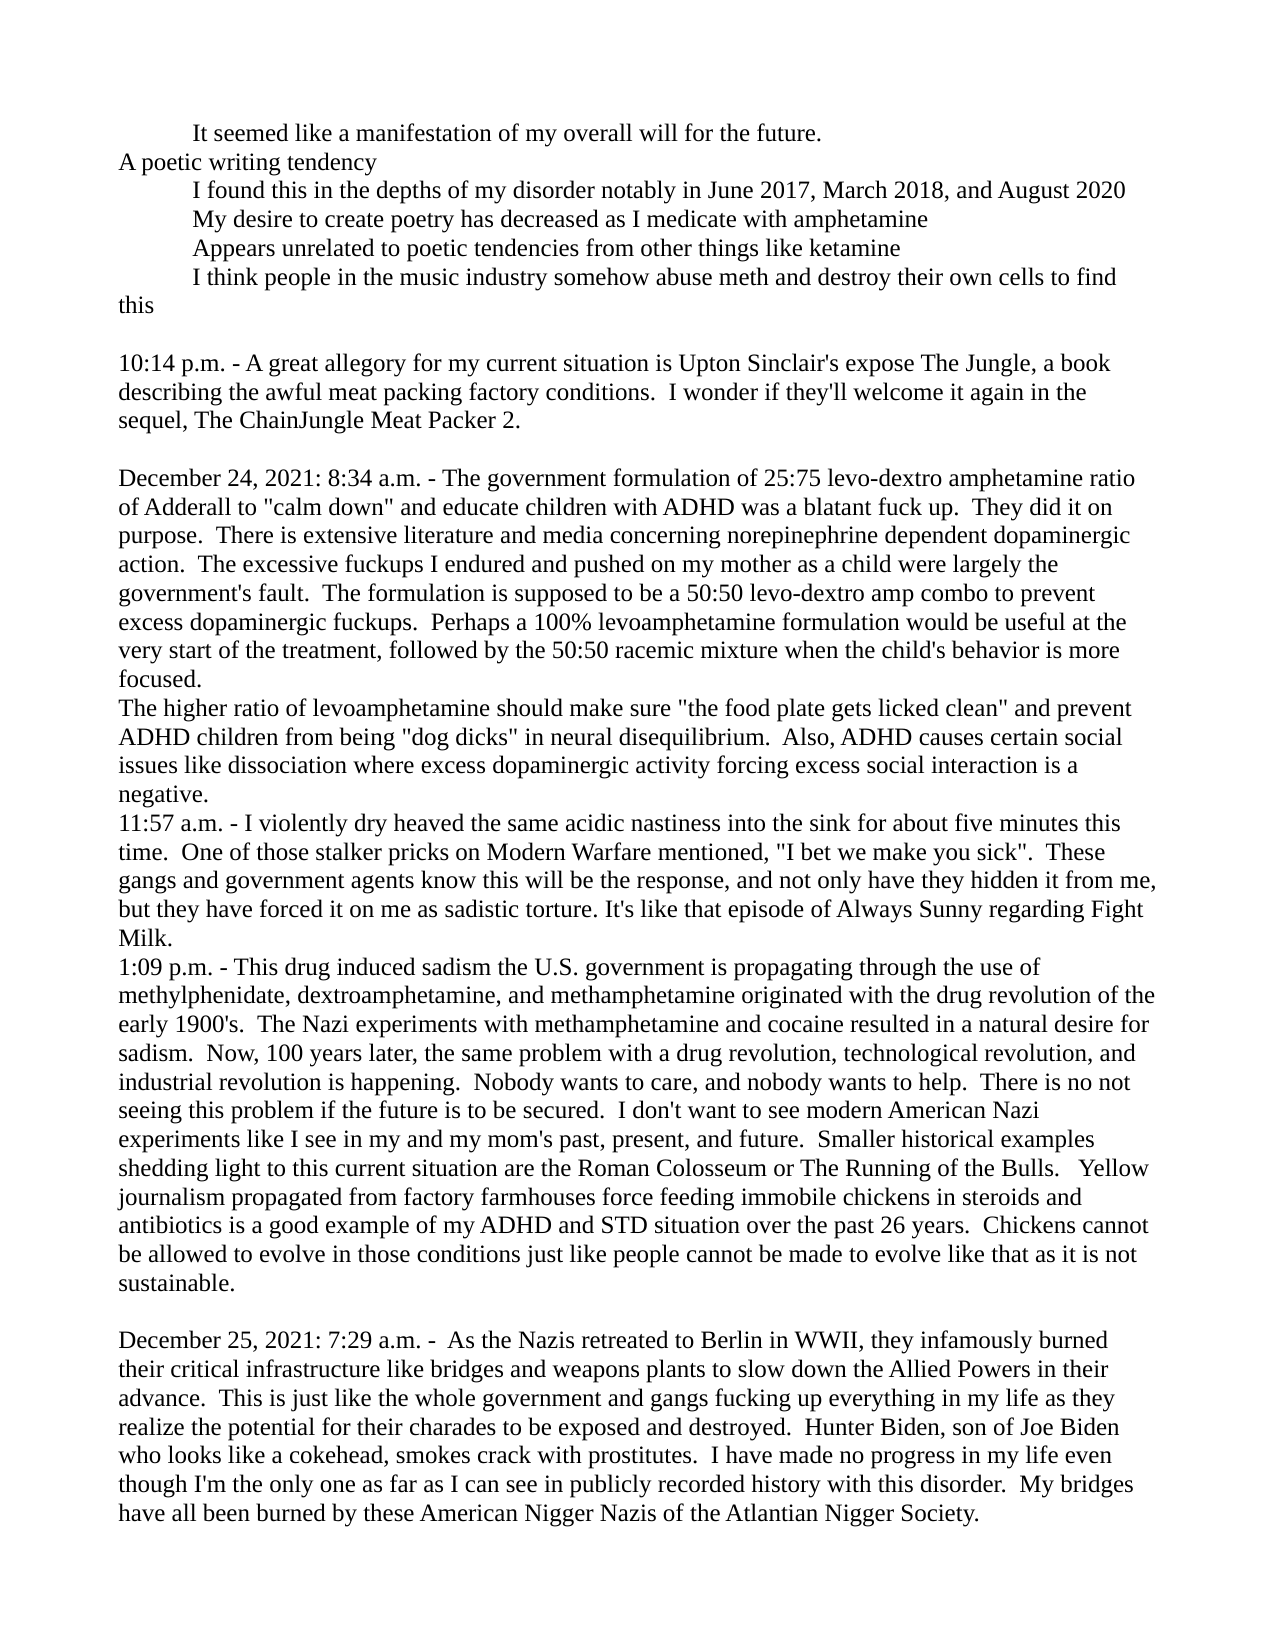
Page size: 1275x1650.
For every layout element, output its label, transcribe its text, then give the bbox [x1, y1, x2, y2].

text 10:14 p.m. - A great allegory for my current situation is Upton Sinclair's expose The Jungle, a book describing the awful meat packing factory conditions. I wonder if they'll welcome it again in the sequel, The ChainJungle Meat Packer 2. [118, 348, 1157, 434]
text It seemed like a manifestation of my overall will for the future. [118, 118, 1157, 147]
text I think people in the music industry somehow abuse meth and destroy their own cells to find this [118, 262, 1157, 319]
text 1:09 p.m. - This drug induced sadism the U.S. government is propagating through the use of methylphenidate, dextroamphetamine, and methamphetamine originated with the drug revolution of the early 1900's. The Nazi experiments with methamphetamine and cocaine resulted in a natural desire for sadism. Now, 100 years later, the same problem with a drug revolution, technological revolution, and industrial revolution is happening. Nobody wants to care, and nobody wants to help. There is no not seeing this problem if the future is to be secured. I don't want to see modern American Nazi experiments like I see in my and my mom's past, present, and future. Smaller historical examples shedding light to this current situation are the Roman Colosseum or The Running of the Bulls. Yellow journalism propagated from factory farmhouses force feeding immobile chickens in steroids and antibiotics is a good example of my ADHD and STD situation over the past 26 years. Chickens cannot be allowed to evolve in those conditions just like people cannot be made to evolve like that as it is not sustainable. [118, 952, 1157, 1297]
text The higher ratio of levoamphetamine should make sure "the food plate gets licked clean" and prevent ADHD children from being "dog dicks" in neural disequilibrium. Also, ADHD causes certain social issues like dissociation where excess dopaminergic activity forcing excess social interaction is a negative. [118, 693, 1157, 808]
text Appears unrelated to poetic tendencies from other things like ketamine [118, 233, 1157, 262]
text A poetic writing tendency [118, 147, 1157, 176]
text December 25, 2021: 7:29 a.m. - As the Nazis retreated to Berlin in WWII, they infamously burned their critical infrastructure like bridges and weapons plants to slow down the Allied Powers in their advance. This is just like the whole government and gangs fucking up everything in my life as they realize the potential for their charades to be exposed and destroyed. Hunter Biden, son of Joe Biden who looks like a cokehead, smokes crack with prostitutes. I have made no progress in my life even though I'm the only one as far as I can see in publicly recorded history with this disorder. My bridges have all been burned by these American Nigger Nazis of the Atlantian Nigger Society. [118, 1326, 1157, 1527]
text I found this in the depths of my disorder notably in June 2017, March 2018, and August 2020 [118, 176, 1157, 204]
text 11:57 a.m. - I violently dry heaved the same acidic nastiness into the sink for about five minutes this time. One of those stalker pricks on Modern Warfare mentioned, "I bet we make you sick". These gangs and government agents know this will be the response, and not only have they hidden it from me, but they have forced it on me as sadistic torture. It's like that episode of Always Sunny regarding Fight Milk. [118, 808, 1157, 952]
text My desire to create poetry has decreased as I medicate with amphetamine [118, 204, 1157, 233]
text December 24, 2021: 8:34 a.m. - The government formulation of 25:75 levo-dextro amphetamine ratio of Adderall to "calm down" and educate children with ADHD was a blatant fuck up. They did it on purpose. There is extensive literature and media concerning norepinephrine dependent dopaminergic action. The excessive fuckups I endured and pushed on my mother as a child were largely the government's fault. The formulation is supposed to be a 50:50 levo-dextro amp combo to prevent excess dopaminergic fuckups. Perhaps a 100% levoamphetamine formulation would be useful at the very start of the treatment, followed by the 50:50 racemic mixture when the child's behavior is more focused. [118, 463, 1157, 693]
